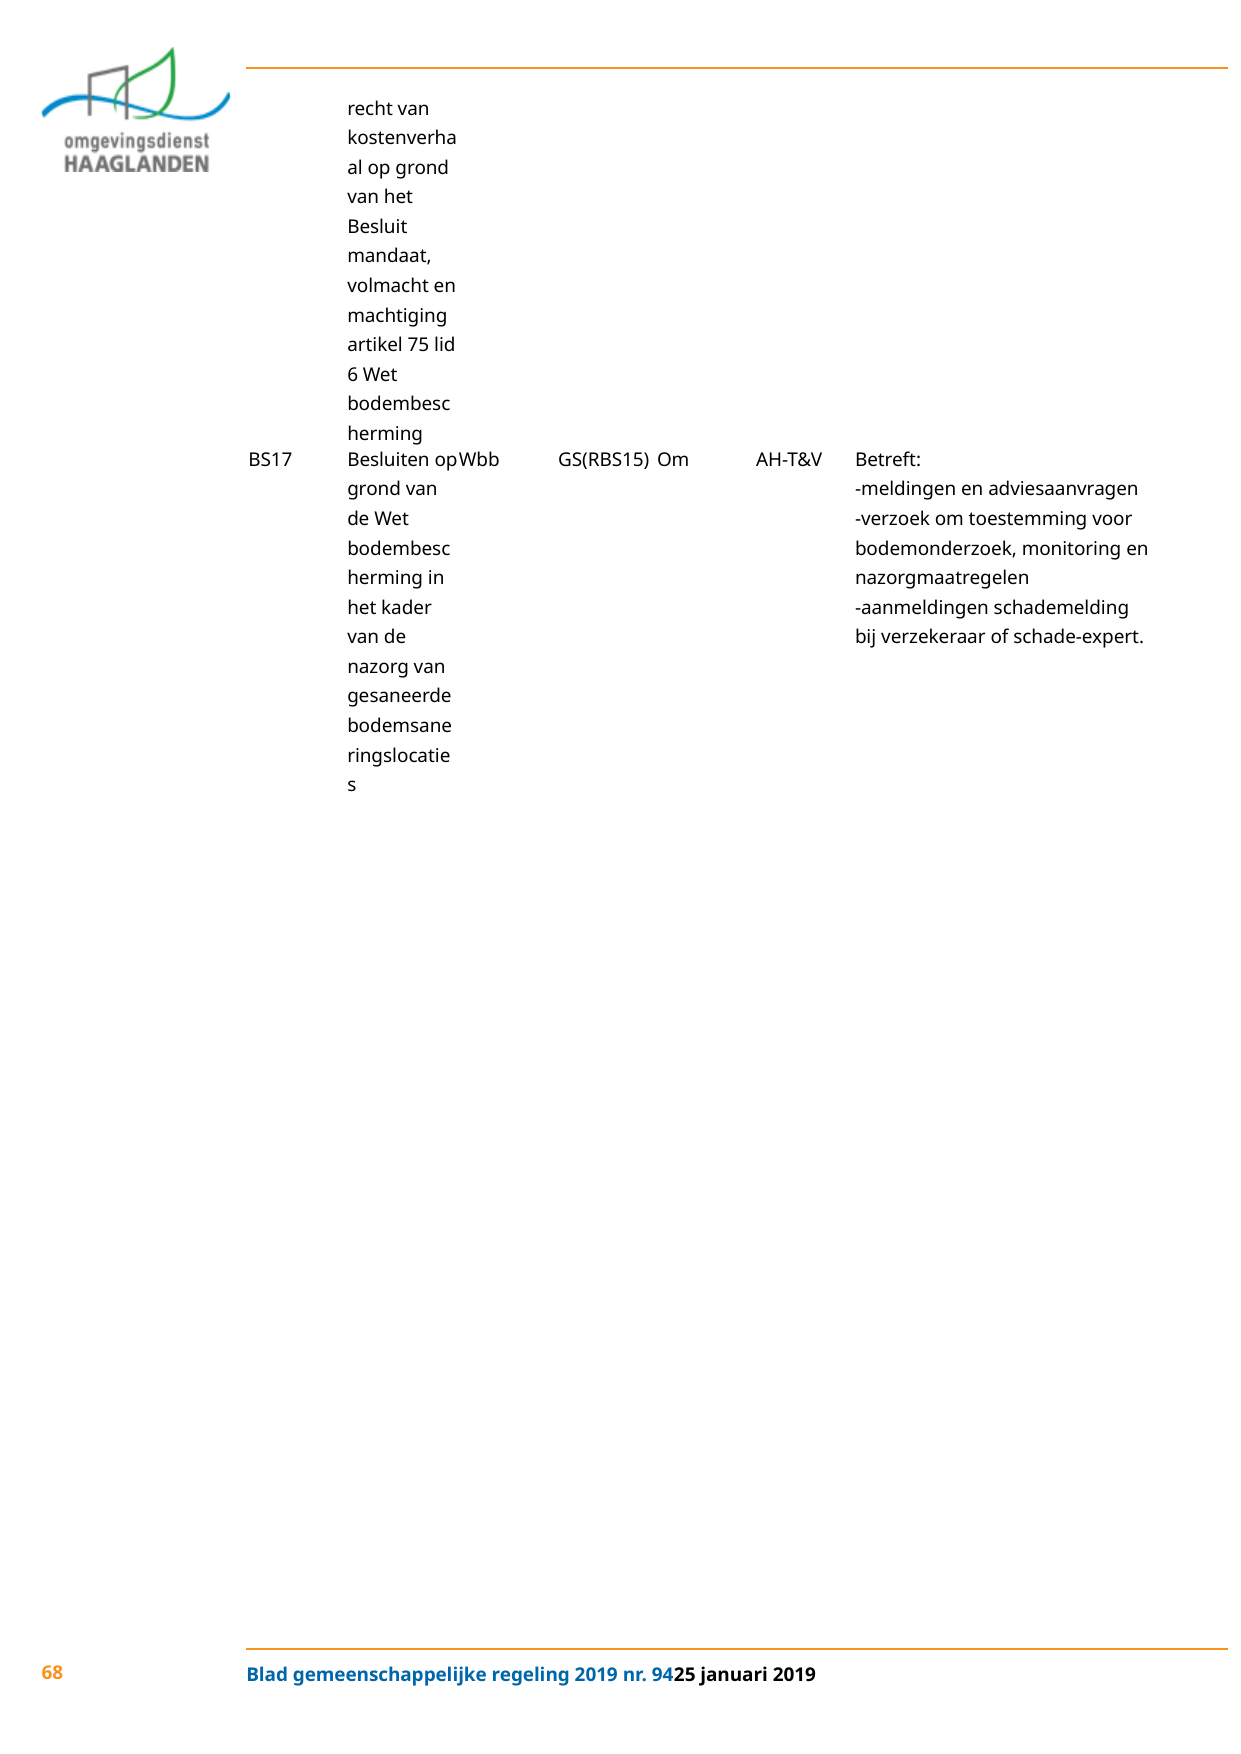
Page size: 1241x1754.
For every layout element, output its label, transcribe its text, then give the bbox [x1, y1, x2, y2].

table_cell [248, 95, 347, 446]
table_cell BS17 [248, 446, 347, 797]
table_cell GS(RBS15) [558, 446, 657, 797]
table_cell Om [657, 446, 756, 797]
picture [41, 47, 231, 172]
table_cell Betreft: -meldingen en adviesaanvragen -verzoek om toestemming voor bodemonderzoek, monitoring en nazorgmaatregelen -aanmeldingen schademelding bij verzekeraar of schade-expert. [855, 446, 1152, 797]
table_cell Wbb [459, 446, 558, 797]
table_cell [558, 95, 657, 446]
table_cell [954, 95, 1152, 446]
table_cell [756, 95, 855, 446]
table_cell recht van kostenverhaal op grond van het Besluit mandaat, volmacht en machtiging artikel 75 lid 6 Wet bodembescherming [347, 95, 459, 446]
table_cell Besluiten op grond van de Wet bodembescherming in het kader van de nazorg van gesaneerde bodemsaneringslocaties [347, 446, 459, 797]
table_cell [459, 95, 558, 446]
table_cell AH-T&V [756, 446, 855, 797]
table_cell [855, 95, 954, 446]
table_cell [657, 95, 756, 446]
